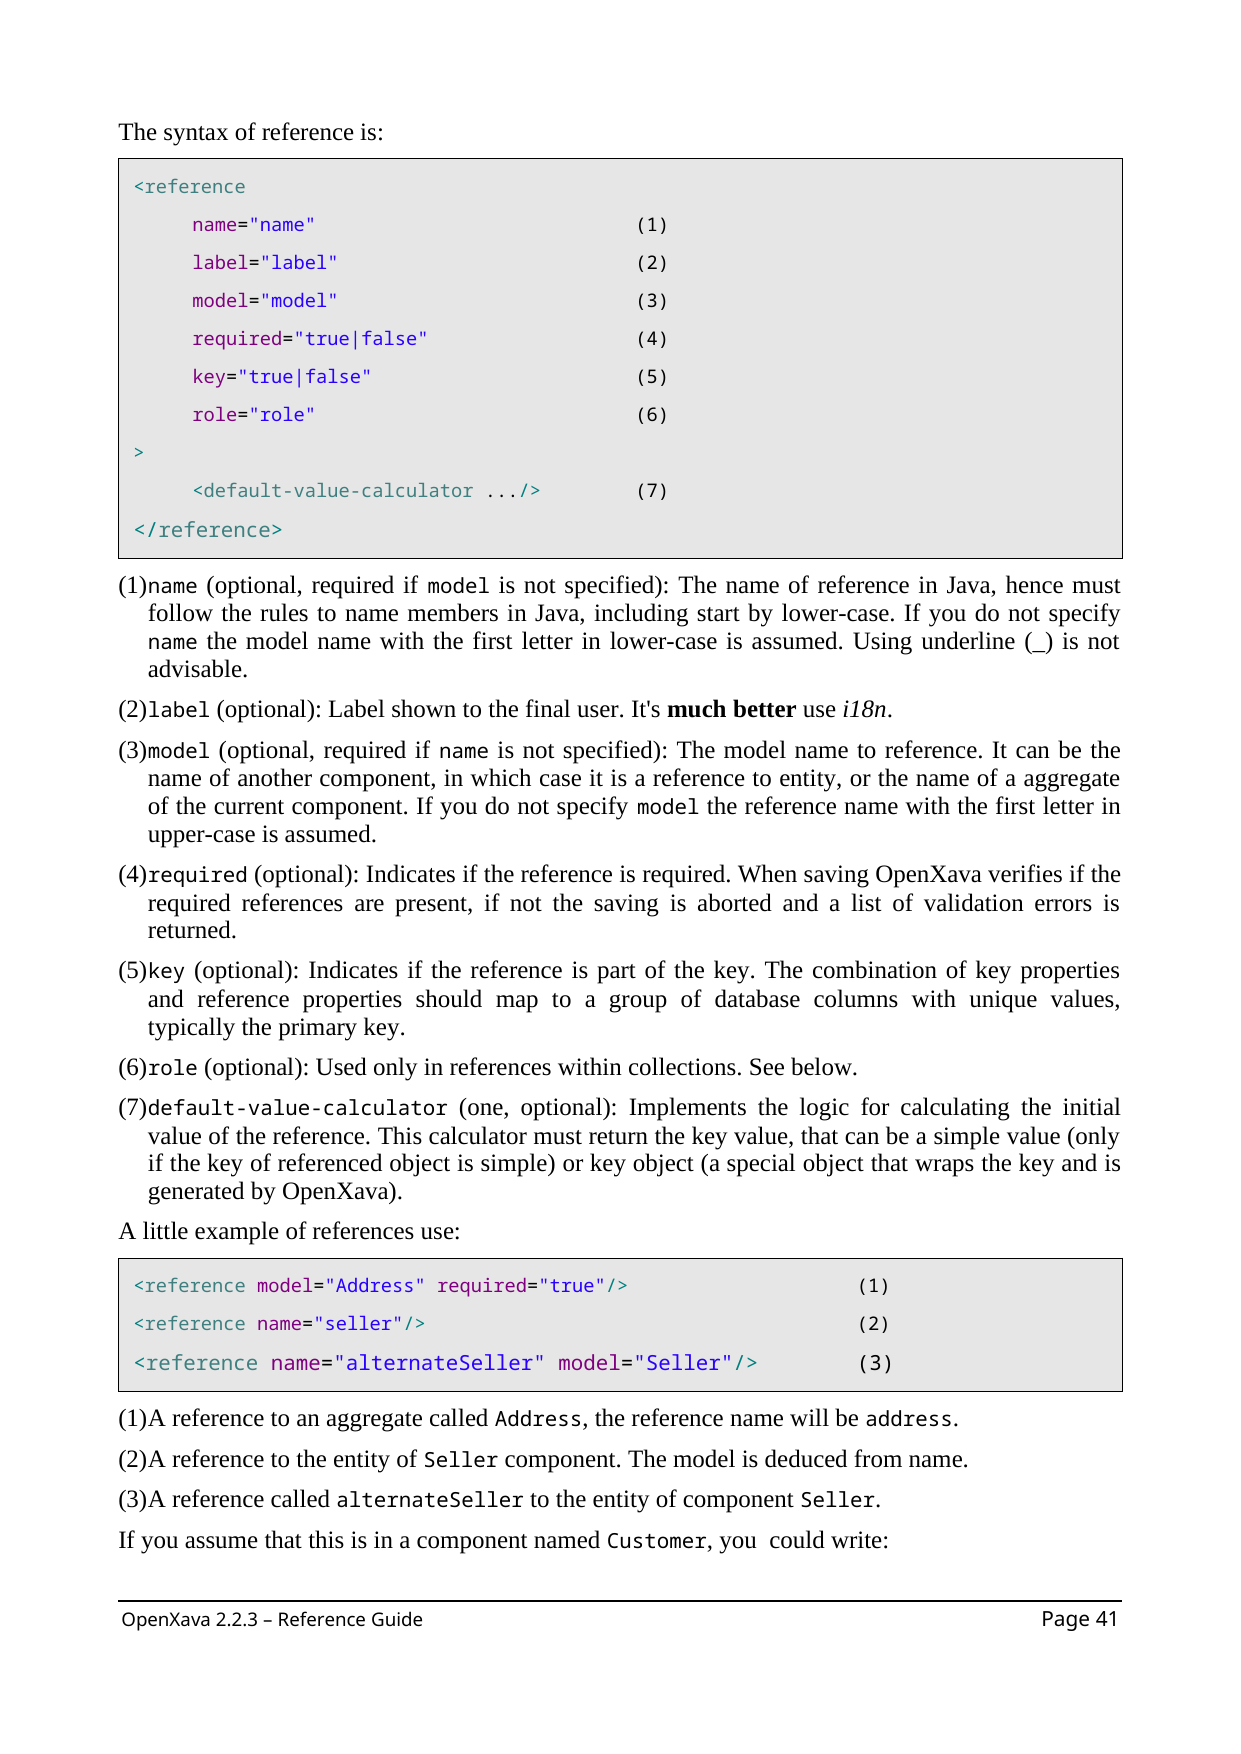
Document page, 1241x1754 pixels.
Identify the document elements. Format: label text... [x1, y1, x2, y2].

text The syntax of reference is: [118, 118, 1122, 146]
text key="true|false" (5) [119, 348, 1122, 386]
list A reference to the entity of Seller component. The model is deduced from name. [118, 1445, 1122, 1473]
text <default-value-calculator .../> (7) [119, 462, 1122, 501]
list name (optional, required if model is not specified): The name of reference in Java, hence must follow the rules to name members in Java, including start by lower-case. If you do not specify name the model name with the first letter in lower-case is assumed. Using underline (_) is not advisable. [118, 571, 1122, 683]
list A reference called alternateSeller to the entity of component Seller. [118, 1486, 1122, 1514]
text > [119, 424, 1122, 462]
list role (optional): Used only in references within collections. See below. [118, 1053, 1122, 1081]
text A little example of references use: [118, 1217, 1122, 1245]
list required (optional): Indicates if the reference is required. When saving OpenXava verifies if the required references are present, if not the saving is aborted and a list of validation errors is returned. [118, 861, 1122, 944]
text <reference [119, 159, 1122, 196]
text role="role" (6) [119, 386, 1122, 424]
text If you assume that this is in a component named Customer, you could write: [118, 1526, 1122, 1554]
text <reference name="alternateSeller" model="Seller"/> (3) [119, 1334, 1122, 1391]
text model="model" (3) [119, 272, 1122, 310]
list model (optional, required if name is not specified): The model name to reference. It can be the name of another component, in which case it is a reference to entity, or the name of a aggregate of the current component. If you do not specify model the reference name with the first letter in upper-case is assumed. [118, 736, 1122, 848]
text <reference name="seller"/> (2) [119, 1296, 1122, 1334]
list A reference to an aggregate called Address, the reference name will be address. [118, 1404, 1122, 1432]
text name="name" (1) [119, 196, 1122, 234]
text </reference> [119, 501, 1122, 558]
text <reference model="Address" required="true"/> (1) [119, 1259, 1122, 1296]
text required="true|false" (4) [119, 310, 1122, 348]
list default-value-calculator (one, optional): Implements the logic for calculating the initial value of the reference. This calculator must return the key value, that can be a simple value (only if the key of referenced object is simple) or key object (a special object that wraps the key and is generated by OpenXava). [118, 1093, 1122, 1205]
list key (optional): Indicates if the reference is part of the key. The combination of key properties and reference properties should map to a group of database columns with unique values, typically the primary key. [118, 957, 1122, 1040]
text label="label" (2) [119, 234, 1122, 272]
list label (optional): Label shown to the final user. It's much better use i18n. [118, 695, 1122, 724]
